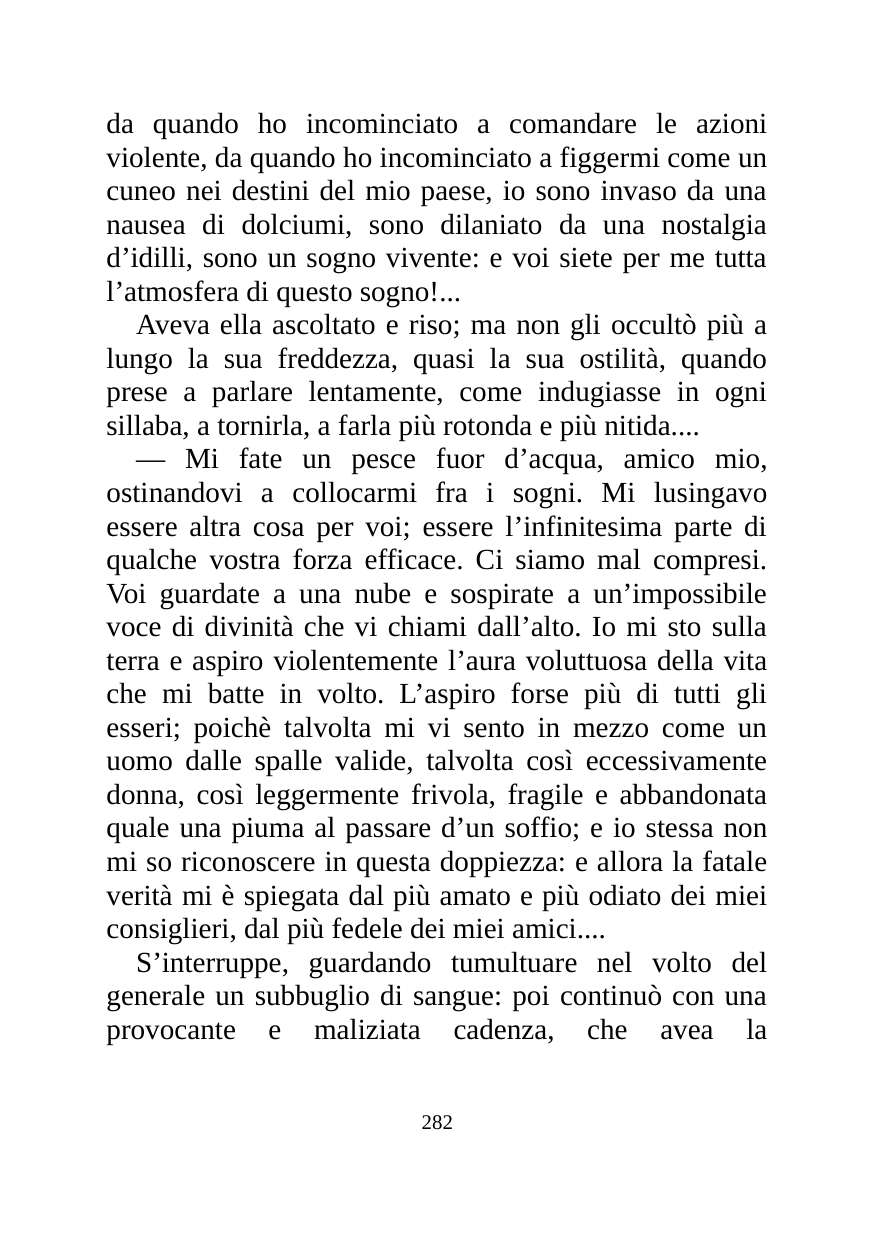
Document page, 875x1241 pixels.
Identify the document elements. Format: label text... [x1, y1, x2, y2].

text da quando ho incominciato a comandare le azioni violente, da quando ho incominciato a figgermi come un cuneo nei destini del mio paese, io sono invaso da una nausea di dolciumi, sono dilaniato da una nostalgia d’idilli, sono un sogno vivente: e voi siete per me tutta l’atmosfera di questo sogno!... [106, 106, 768, 307]
text S’interruppe, guardando tumultuare nel volto del generale un subbuglio di sangue: poi continuò con una provocante e maliziata cadenza, che avea la [106, 945, 768, 1045]
text Aveva ella ascoltato e riso; ma non gli occultò più a lungo la sua freddezza, quasi la sua ostilità, quando prese a parlare lentamente, come indugiasse in ogni sillaba, a tornirla, a farla più rotonda e più nitida.... [106, 307, 768, 442]
text — Mi fate un pesce fuor d’acqua, amico mio, ostinandovi a collocarmi fra i sogni. Mi lusingavo essere altra cosa per voi; essere l’infinitesima parte di qualche vostra forza efficace. Ci siamo mal compresi. Voi guardate a una nube e sospirate a un’impossibile voce di divinità che vi chiami dall’alto. Io mi sto sulla terra e aspiro violentemente l’aura voluttuosa della vita che mi batte in volto. L’aspiro forse più di tutti gli esseri; poichè talvolta mi vi sento in mezzo come un uomo dalle spalle valide, talvolta così eccessivamente donna, così leggermente frivola, fragile e abbandonata quale una piuma al passare d’un soffio; e io stessa non mi so riconoscere in questa doppiezza: e allora la fatale verità mi è spiegata dal più amato e più odiato dei miei consiglieri, dal più fedele dei miei amici.... [106, 442, 768, 945]
